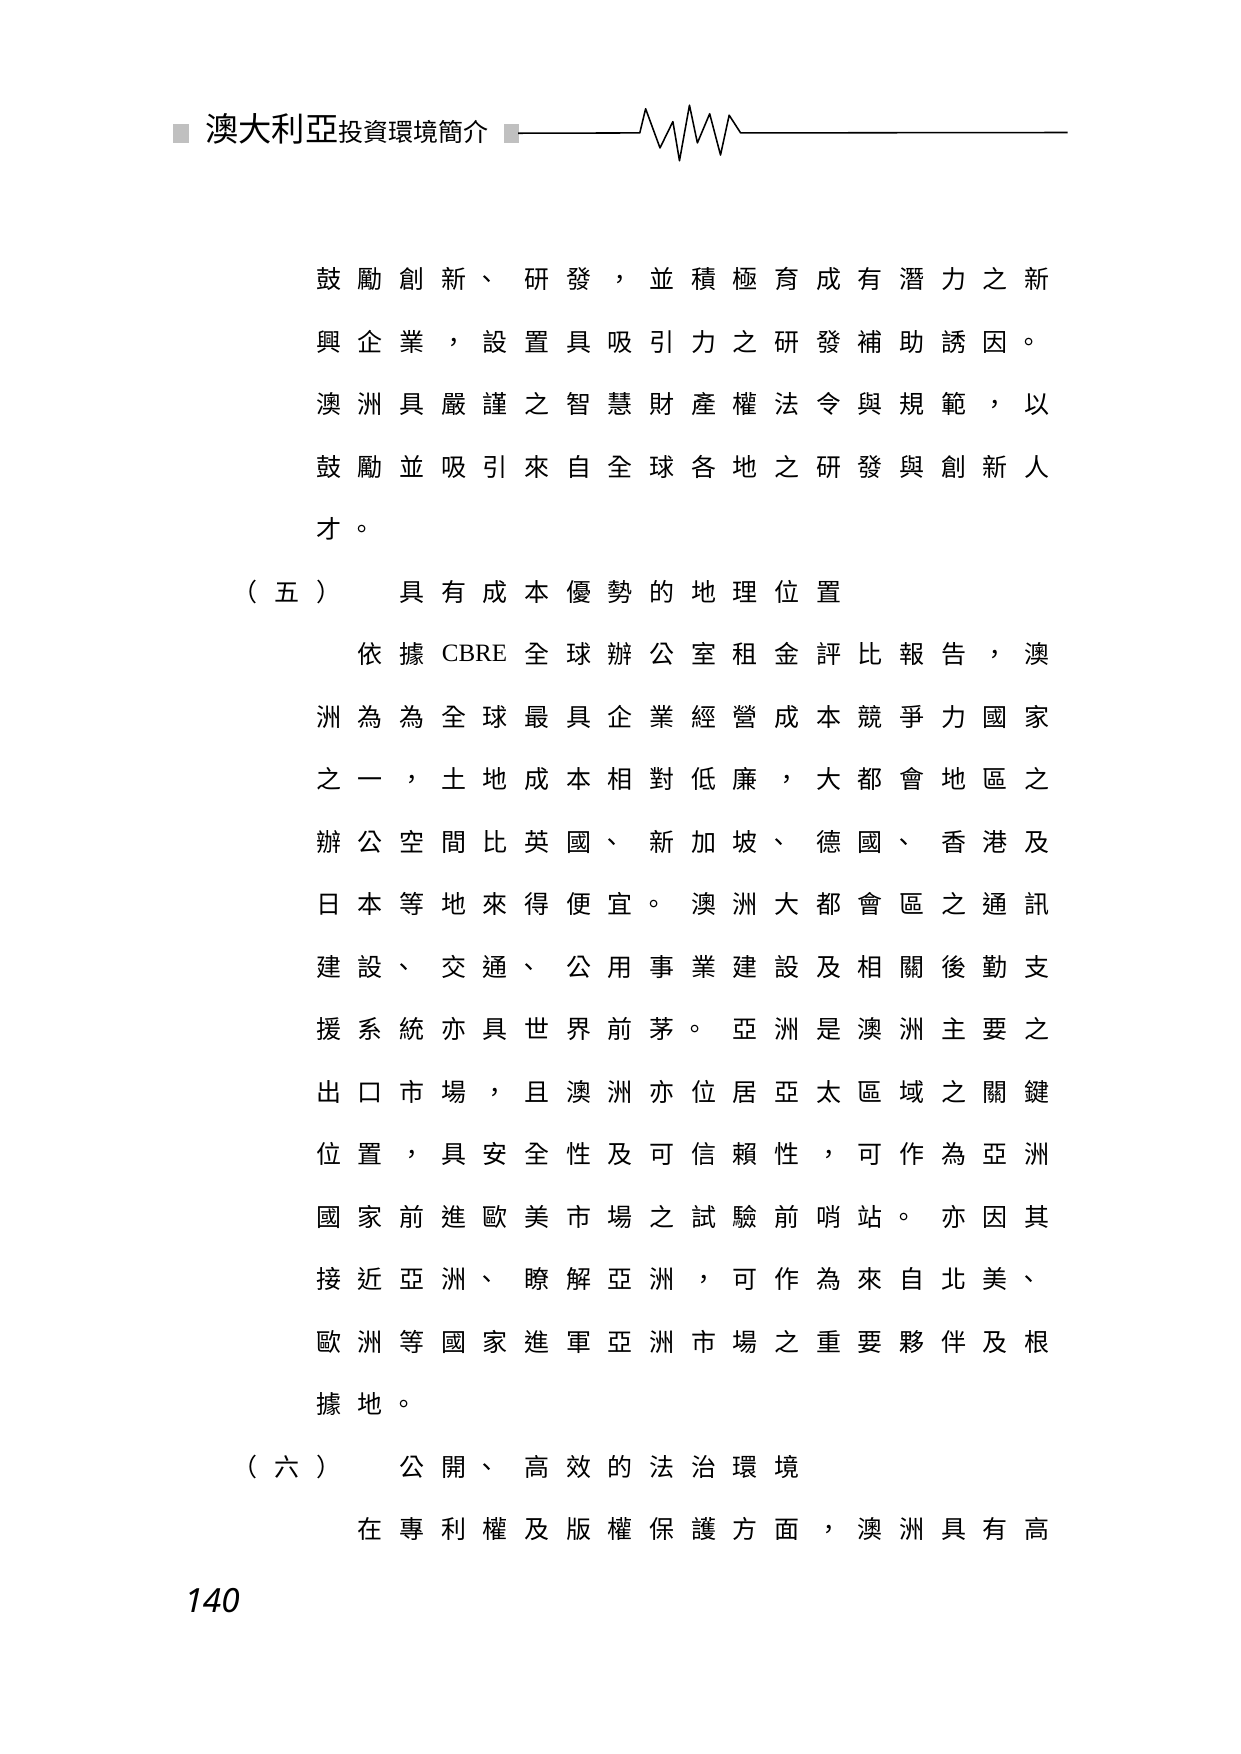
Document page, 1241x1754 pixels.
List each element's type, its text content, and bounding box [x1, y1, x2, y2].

text 在專利權及版權保護方面，澳洲具有高 [281, 1486, 1058, 1549]
text （五） 具有成本優勢的地理位置 [207, 549, 1058, 611]
text 鼓勵創新、研發，並積極育成有潛力之新興企業，設置具吸引力之研發補助誘因。澳洲具嚴謹之智慧財產權法令與規範，以鼓勵並吸引來自全球各地之研發與創新人才。 [281, 236, 1058, 549]
text （六） 公開、高效的法治環境 [207, 1424, 1058, 1486]
text 依據CBRE全球辦公室租金評比報告，澳洲為為全球最具企業經營成本競爭力國家之一，土地成本相對低廉，大都會地區之辦公空間比英國、新加坡、德國、香港及日本等地來得便宜。澳洲大都會區之通訊建設、交通、公用事業建設及相關後勤支援系統亦具世界前茅。亞洲是澳洲主要之出口市場，且澳洲亦位居亞太區域之關鍵位置，具安全性及可信賴性，可作為亞洲國家前進歐美市場之試驗前哨站。亦因其接近亞洲、瞭解亞洲，可作為來自北美、歐洲等國家進軍亞洲市場之重要夥伴及根據地。 [281, 611, 1058, 1424]
